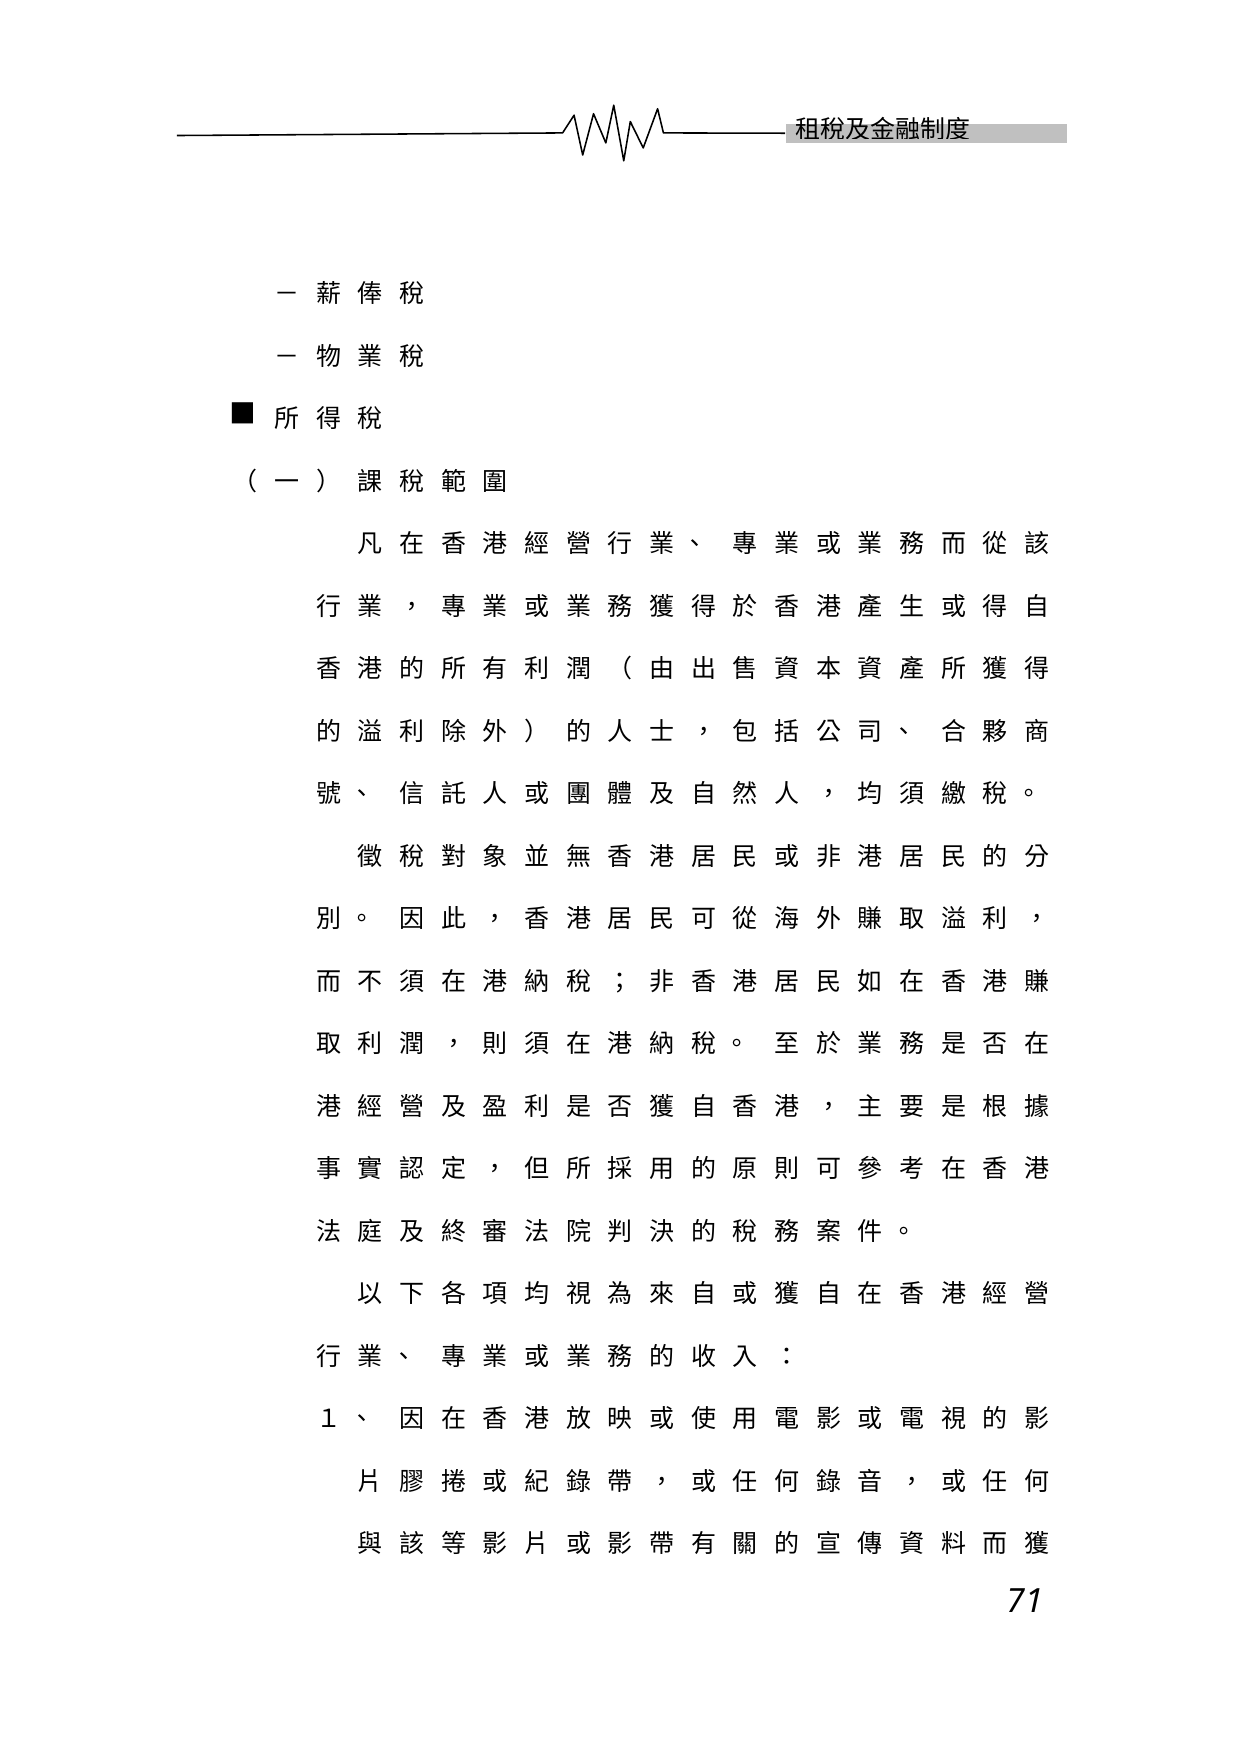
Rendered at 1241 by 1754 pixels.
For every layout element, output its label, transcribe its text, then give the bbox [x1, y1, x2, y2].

text 徵稅對象並無香港居民或非港居民的分別。因此，香港居民可從海外賺取溢利，而不須在港納稅；非香港居民如在香港賺取利潤，則須在港納稅。至於業務是否在港經營及盈利是否獲自香港，主要是根據事實認定，但所採用的原則可參考在香港法庭及終審法院判決的稅務案件。 [281, 813, 1058, 1250]
text １、因在香港放映或使用電影或電視的影片膠捲或紀錄帶，或任何錄音，或任何與該等影片或影帶有關的宣傳資料而獲 [281, 1375, 1058, 1563]
text －物業稅 [183, 313, 1058, 375]
text 以下各項均視為來自或獲自在香港經營行業、專業或業務的收入： [281, 1250, 1058, 1375]
text －薪俸稅 [183, 250, 1058, 313]
text 所得稅 [207, 375, 1058, 438]
text 凡在香港經營行業、專業或業務而從該行業，專業或業務獲得於香港產生或得自香港的所有利潤（由出售資本資產所獲得的溢利除外）的人士，包括公司、合夥商號、信託人或團體及自然人，均須繳稅。 [281, 500, 1058, 813]
text （一）課稅範圍 [207, 438, 1058, 500]
